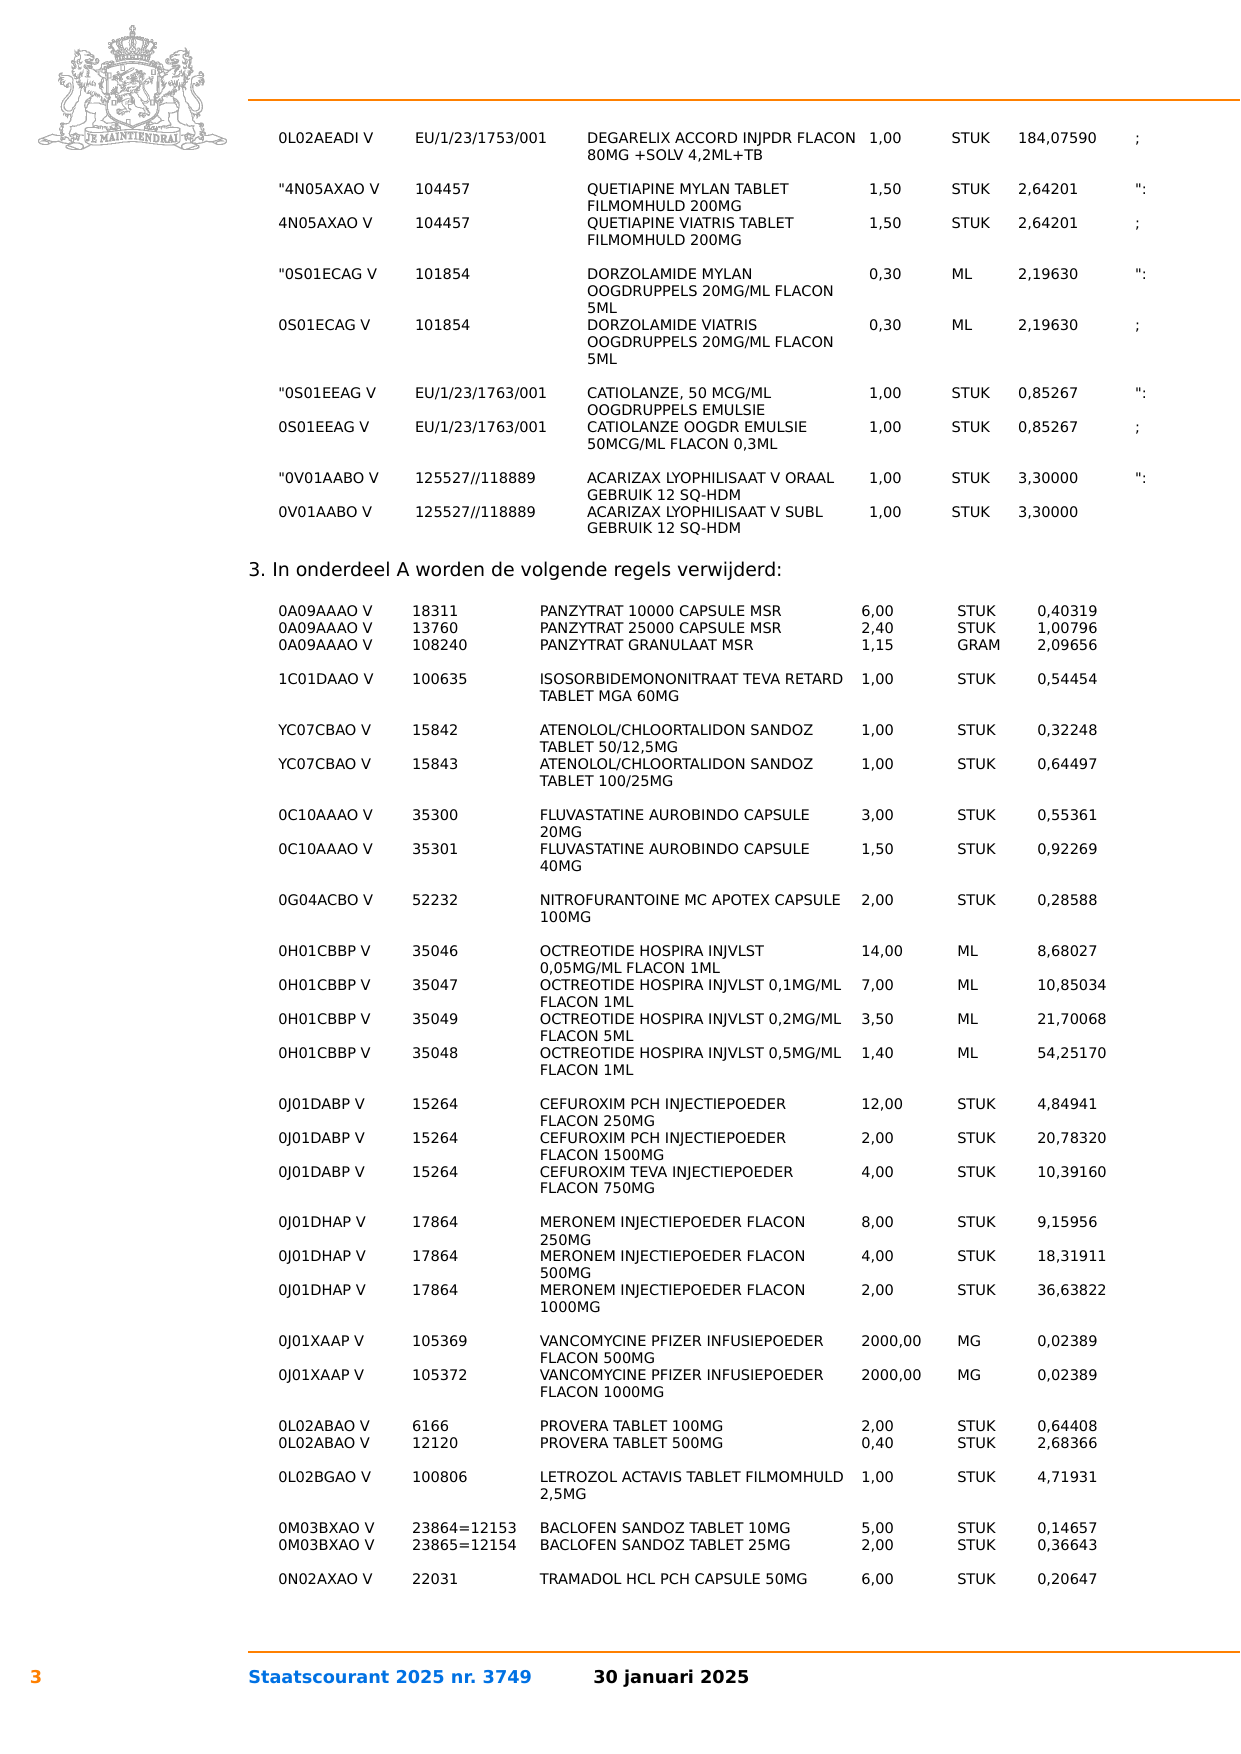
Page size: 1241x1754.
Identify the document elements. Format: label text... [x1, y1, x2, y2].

table_cell [1138, 1011, 1163, 1044]
table_cell 0L02ABAO V [278, 1435, 406, 1452]
table_cell QUETIAPINE VIATRIS TABLET FILMOMHULD 200MG [581, 215, 863, 249]
table_cell VANCOMYCINE PFIZER INFUSIEPOEDER FLACON 500MG [534, 1333, 855, 1367]
table_cell 0J01DHAP V [278, 1248, 406, 1282]
table_cell ACARIZAX LYOPHILISAAT V ORAAL GEBRUIK 12 SQ-HDM [581, 470, 863, 503]
table_cell 35047 [406, 977, 534, 1011]
text 3. In onderdeel A worden de volgende regels verwijderd: [248, 559, 1163, 581]
table_cell 6,00 [855, 1571, 951, 1588]
table_cell 2,19630 [1012, 317, 1129, 368]
table_cell CEFUROXIM TEVA INJECTIEPOEDER FLACON 750MG [534, 1164, 855, 1197]
table_cell 0J01DHAP V [278, 1282, 406, 1316]
table_cell 105369 [406, 1333, 534, 1367]
table_cell ": [1129, 470, 1163, 503]
table_cell 0J01XAAP V [278, 1333, 406, 1367]
table_header PANZYTRAT 10000 CAPSULE MSR [534, 603, 855, 620]
table_cell STUK [951, 620, 1031, 637]
table_cell GRAM [951, 637, 1031, 654]
table_cell 0,92269 [1031, 841, 1138, 875]
table_cell EU/1/23/1763/001 [409, 385, 581, 418]
table_cell 13760 [406, 620, 534, 637]
table_cell STUK [951, 671, 1031, 705]
table_cell [278, 1079, 1163, 1096]
table_cell MERONEM INJECTIEPOEDER FLACON 1000MG [534, 1282, 855, 1316]
table_cell 23864=12153 [406, 1520, 534, 1537]
table_cell 0,28588 [1031, 892, 1138, 926]
table_cell 5,00 [855, 1520, 951, 1537]
table_cell 0M03BXAO V [278, 1520, 406, 1537]
table_cell 3,50 [855, 1011, 951, 1044]
table_cell 52232 [406, 892, 534, 926]
table_cell 4,00 [855, 1164, 951, 1197]
table_cell 105372 [406, 1367, 534, 1401]
table_cell [1138, 637, 1163, 654]
table_cell ML [946, 317, 1012, 368]
table_cell [1138, 1045, 1163, 1078]
table_cell 15264 [406, 1130, 534, 1163]
table_cell ": [1129, 266, 1163, 317]
table_cell [1138, 1469, 1163, 1503]
table_cell [1138, 1520, 1163, 1537]
table_cell STUK [946, 470, 1012, 503]
table_cell 2,40 [855, 620, 951, 637]
table_cell [1138, 671, 1163, 705]
table_cell [1138, 1164, 1163, 1197]
table_cell STUK [946, 504, 1012, 537]
table_cell 12,00 [855, 1096, 951, 1129]
table_cell [1138, 892, 1163, 926]
table_cell ISOSORBIDEMONONITRAAT TEVA RETARD TABLET MGA 60MG [534, 671, 855, 705]
table_cell 0L02ABAO V [278, 1418, 406, 1435]
table_cell "4N05AXAO V [278, 181, 409, 215]
table_cell [278, 654, 1163, 671]
table_cell 0,85267 [1012, 385, 1129, 418]
table_cell 0L02BGAO V [278, 1469, 406, 1503]
table_cell 0A09AAAO V [278, 620, 406, 637]
table_cell 0H01CBBP V [278, 1011, 406, 1044]
table_cell 0,30 [863, 266, 946, 317]
table_cell [278, 1198, 1163, 1214]
table_cell 0A09AAAO V [278, 637, 406, 654]
table_cell 0H01CBBP V [278, 977, 406, 1011]
table_cell ": [1129, 385, 1163, 418]
table_cell 23865=12154 [406, 1537, 534, 1554]
table_cell 17864 [406, 1248, 534, 1282]
table_header 6,00 [855, 603, 951, 620]
table_cell 108240 [406, 637, 534, 654]
table_header STUK [951, 603, 1031, 620]
table_cell ML [951, 977, 1031, 1011]
table_cell 14,00 [855, 943, 951, 977]
table_cell [278, 1452, 1163, 1469]
table_cell 0L02AEADI V [278, 130, 409, 164]
table_cell 0H01CBBP V [278, 943, 406, 977]
table_cell 0J01XAAP V [278, 1367, 406, 1401]
table_cell YC07CBAO V [278, 722, 406, 756]
table_cell PROVERA TABLET 100MG [534, 1418, 855, 1435]
table_header 0,40319 [1031, 603, 1138, 620]
table_cell STUK [951, 1537, 1031, 1554]
table_cell 21,70068 [1031, 1011, 1138, 1044]
table_cell STUK [946, 419, 1012, 452]
table_cell 2000,00 [855, 1367, 951, 1401]
table_cell 1,00 [863, 470, 946, 503]
table_cell 4,71931 [1031, 1469, 1138, 1503]
table_cell STUK [951, 1096, 1031, 1129]
table_cell [1138, 756, 1163, 790]
table_cell [1129, 504, 1163, 537]
table_cell [278, 790, 1163, 807]
table_cell STUK [946, 215, 1012, 249]
table_cell 2,00 [855, 1130, 951, 1163]
table_cell STUK [951, 1130, 1031, 1163]
table_cell 0,02389 [1031, 1367, 1138, 1401]
table_cell [1138, 807, 1163, 841]
table_cell 0,20647 [1031, 1571, 1138, 1588]
table_cell 125527//118889 [409, 470, 581, 503]
table_cell EU/1/23/1753/001 [409, 130, 581, 164]
table_cell 1,40 [855, 1045, 951, 1078]
table_cell 18,31911 [1031, 1248, 1138, 1282]
table_cell 0,14657 [1031, 1520, 1138, 1537]
table_cell STUK [946, 130, 1012, 164]
table_cell 1,00 [863, 130, 946, 164]
table_cell 0H01CBBP V [278, 1045, 406, 1078]
table_cell [1138, 1096, 1163, 1129]
table_cell [1138, 1418, 1163, 1435]
table_cell YC07CBAO V [278, 756, 406, 790]
table_cell [1138, 1333, 1163, 1367]
table_cell STUK [951, 1164, 1031, 1197]
table_cell ML [951, 1011, 1031, 1044]
table_cell ML [946, 266, 1012, 317]
table_cell [278, 249, 1163, 266]
table_cell 15842 [406, 722, 534, 756]
table_cell 2,68366 [1031, 1435, 1138, 1452]
table_cell 22031 [406, 1571, 534, 1588]
table_cell 1,50 [863, 215, 946, 249]
table_cell 1,00 [863, 419, 946, 452]
table_header [1138, 603, 1163, 620]
table_cell 1,00 [863, 385, 946, 418]
table_cell STUK [951, 756, 1031, 790]
table_cell 2,64201 [1012, 181, 1129, 215]
table_cell [1138, 1367, 1163, 1401]
table_cell 2000,00 [855, 1333, 951, 1367]
table_cell 125527//118889 [409, 504, 581, 537]
table_cell 1,00 [855, 756, 951, 790]
table_cell STUK [946, 385, 1012, 418]
table_cell DORZOLAMIDE MYLAN OOGDRUPPELS 20MG/ML FLACON 5ML [581, 266, 863, 317]
table_cell 35048 [406, 1045, 534, 1078]
table_cell [1138, 1214, 1163, 1248]
table_cell 0J01DHAP V [278, 1214, 406, 1248]
table_cell "0V01AABO V [278, 470, 409, 503]
table_cell STUK [951, 722, 1031, 756]
table_cell 15843 [406, 756, 534, 790]
table_cell STUK [951, 841, 1031, 875]
table_cell [1138, 977, 1163, 1011]
table_cell CEFUROXIM PCH INJECTIEPOEDER FLACON 1500MG [534, 1130, 855, 1163]
table_cell 3,30000 [1012, 504, 1129, 537]
table_cell 0S01ECAG V [278, 317, 409, 368]
table_cell 2,00 [855, 892, 951, 926]
table_cell ML [951, 943, 1031, 977]
table_cell 36,63822 [1031, 1282, 1138, 1316]
table_cell 20,78320 [1031, 1130, 1138, 1163]
table_cell STUK [951, 1469, 1031, 1503]
table_cell [278, 1503, 1163, 1520]
table_cell STUK [951, 1520, 1031, 1537]
table_cell 35301 [406, 841, 534, 875]
table_cell 184,07590 [1012, 130, 1129, 164]
table_cell 4N05AXAO V [278, 215, 409, 249]
table_cell 54,25170 [1031, 1045, 1138, 1078]
table_cell MERONEM INJECTIEPOEDER FLACON 500MG [534, 1248, 855, 1282]
table_cell ATENOLOL/CHLOORTALIDON SANDOZ TABLET 50/12,5MG [534, 722, 855, 756]
table_cell 35300 [406, 807, 534, 841]
table_cell STUK [946, 181, 1012, 215]
table_cell LETROZOL ACTAVIS TABLET FILMOMHULD 2,5MG [534, 1469, 855, 1503]
table_cell 1,50 [863, 181, 946, 215]
table_cell 0,36643 [1031, 1537, 1138, 1554]
table_cell 15264 [406, 1096, 534, 1129]
table_cell [278, 1316, 1163, 1333]
table_cell 6166 [406, 1418, 534, 1435]
table_cell 4,00 [855, 1248, 951, 1282]
table_cell EU/1/23/1763/001 [409, 419, 581, 452]
table_cell 0,64497 [1031, 756, 1138, 790]
table_cell PROVERA TABLET 500MG [534, 1435, 855, 1452]
table_cell ; [1129, 215, 1163, 249]
table_cell OCTREOTIDE HOSPIRA INJVLST 0,5MG/ML FLACON 1ML [534, 1045, 855, 1078]
table_cell OCTREOTIDE HOSPIRA INJVLST 0,1MG/ML FLACON 1ML [534, 977, 855, 1011]
table_cell 0N02AXAO V [278, 1571, 406, 1588]
table_cell [1138, 722, 1163, 756]
table_cell 0J01DABP V [278, 1130, 406, 1163]
table_cell 0G04ACBO V [278, 892, 406, 926]
table_cell 35049 [406, 1011, 534, 1044]
table_cell MERONEM INJECTIEPOEDER FLACON 250MG [534, 1214, 855, 1248]
table_cell 8,00 [855, 1214, 951, 1248]
table_cell 104457 [409, 215, 581, 249]
table_cell [278, 1588, 1163, 1605]
table_cell 100635 [406, 671, 534, 705]
table_cell 100806 [406, 1469, 534, 1503]
table_cell 0M03BXAO V [278, 1537, 406, 1554]
table_cell [1138, 1571, 1163, 1588]
table_cell 0C10AAAO V [278, 807, 406, 841]
table_cell 7,00 [855, 977, 951, 1011]
table_cell MG [951, 1367, 1031, 1401]
table_cell [278, 164, 1163, 181]
table_cell OCTREOTIDE HOSPIRA INJVLST 0,05MG/ML FLACON 1ML [534, 943, 855, 977]
table_cell 0C10AAAO V [278, 841, 406, 875]
table_cell ; [1129, 130, 1163, 164]
table_cell 1,00 [855, 671, 951, 705]
table_cell "0S01EEAG V [278, 385, 409, 418]
table_cell 0,40 [855, 1435, 951, 1452]
table_cell STUK [951, 1214, 1031, 1248]
table_cell 0,02389 [1031, 1333, 1138, 1367]
table_cell 2,09656 [1031, 637, 1138, 654]
table_cell [278, 875, 1163, 892]
table_cell 17864 [406, 1214, 534, 1248]
table_cell STUK [951, 1435, 1031, 1452]
table_cell DEGARELIX ACCORD INJPDR FLACON 80MG +SOLV 4,2ML+TB [581, 130, 863, 164]
table_cell 9,15956 [1031, 1214, 1138, 1248]
table_cell 101854 [409, 317, 581, 368]
table_cell FLUVASTATINE AUROBINDO CAPSULE 40MG [534, 841, 855, 875]
table_cell 1,50 [855, 841, 951, 875]
table_cell [278, 453, 1163, 469]
table_cell [1138, 943, 1163, 977]
table_cell 3,00 [855, 807, 951, 841]
table_cell ACARIZAX LYOPHILISAAT V SUBL GEBRUIK 12 SQ-HDM [581, 504, 863, 537]
table_cell [1138, 1537, 1163, 1554]
picture [38, 25, 227, 150]
table_cell [278, 926, 1163, 943]
table_cell [278, 368, 1163, 384]
table_cell 35046 [406, 943, 534, 977]
table_cell MG [951, 1333, 1031, 1367]
table_cell 4,84941 [1031, 1096, 1138, 1129]
table_cell 2,00 [855, 1537, 951, 1554]
table_cell 2,64201 [1012, 215, 1129, 249]
table_cell 10,39160 [1031, 1164, 1138, 1197]
table_cell PANZYTRAT GRANULAAT MSR [534, 637, 855, 654]
table_cell 101854 [409, 266, 581, 317]
table_cell [1138, 1282, 1163, 1316]
table_cell 10,85034 [1031, 977, 1138, 1011]
table_cell 15264 [406, 1164, 534, 1197]
table_cell [278, 705, 1163, 722]
table_cell ; [1129, 317, 1163, 368]
table_cell 0,30 [863, 317, 946, 368]
table_cell FLUVASTATINE AUROBINDO CAPSULE 20MG [534, 807, 855, 841]
table_cell 1C01DAAO V [278, 671, 406, 705]
table_cell 2,00 [855, 1282, 951, 1316]
table_cell 17864 [406, 1282, 534, 1316]
table_cell 0,64408 [1031, 1418, 1138, 1435]
table_cell BACLOFEN SANDOZ TABLET 25MG [534, 1537, 855, 1554]
table_cell [1138, 620, 1163, 637]
table_cell [1138, 841, 1163, 875]
table_cell BACLOFEN SANDOZ TABLET 10MG [534, 1520, 855, 1537]
table_cell TRAMADOL HCL PCH CAPSULE 50MG [534, 1571, 855, 1588]
table_cell PANZYTRAT 25000 CAPSULE MSR [534, 620, 855, 637]
table_cell "0S01ECAG V [278, 266, 409, 317]
table_cell 104457 [409, 181, 581, 215]
table_cell 1,00 [855, 722, 951, 756]
table_cell CEFUROXIM PCH INJECTIEPOEDER FLACON 250MG [534, 1096, 855, 1129]
table_cell 2,19630 [1012, 266, 1129, 317]
table_cell STUK [951, 807, 1031, 841]
table_cell 0,32248 [1031, 722, 1138, 756]
table_cell STUK [951, 1418, 1031, 1435]
table_cell 12120 [406, 1435, 534, 1452]
table_header 0A09AAAO V [278, 603, 406, 620]
table_cell 0J01DABP V [278, 1096, 406, 1129]
table_header 18311 [406, 603, 534, 620]
table_cell CATIOLANZE, 50 MCG/ML OOGDRUPPELS EMULSIE [581, 385, 863, 418]
table_cell 1,00796 [1031, 620, 1138, 637]
table_cell CATIOLANZE OOGDR EMULSIE 50MCG/ML FLACON 0,3ML [581, 419, 863, 452]
table_cell STUK [951, 1571, 1031, 1588]
table_cell ATENOLOL/CHLOORTALIDON SANDOZ TABLET 100/25MG [534, 756, 855, 790]
table_cell ML [951, 1045, 1031, 1078]
table_cell DORZOLAMIDE VIATRIS OOGDRUPPELS 20MG/ML FLACON 5ML [581, 317, 863, 368]
table_cell STUK [951, 1282, 1031, 1316]
table_cell [1138, 1435, 1163, 1452]
table_cell VANCOMYCINE PFIZER INFUSIEPOEDER FLACON 1000MG [534, 1367, 855, 1401]
table_cell 1,00 [863, 504, 946, 537]
table_cell 8,68027 [1031, 943, 1138, 977]
table_cell 0,54454 [1031, 671, 1138, 705]
table_cell ": [1129, 181, 1163, 215]
table_cell [1138, 1248, 1163, 1282]
table_cell [278, 1554, 1163, 1571]
table_cell 1,00 [855, 1469, 951, 1503]
table_cell OCTREOTIDE HOSPIRA INJVLST 0,2MG/ML FLACON 5ML [534, 1011, 855, 1044]
table_cell ; [1129, 419, 1163, 452]
table_cell STUK [951, 892, 1031, 926]
table_cell 0,85267 [1012, 419, 1129, 452]
table_cell QUETIAPINE MYLAN TABLET FILMOMHULD 200MG [581, 181, 863, 215]
table_cell STUK [951, 1248, 1031, 1282]
table_cell 2,00 [855, 1418, 951, 1435]
table_cell 0,55361 [1031, 807, 1138, 841]
table_cell NITROFURANTOINE MC APOTEX CAPSULE 100MG [534, 892, 855, 926]
table_cell 0S01EEAG V [278, 419, 409, 452]
table_cell 3,30000 [1012, 470, 1129, 503]
table_cell 0V01AABO V [278, 504, 409, 537]
table_cell 0J01DABP V [278, 1164, 406, 1197]
table_cell 1,15 [855, 637, 951, 654]
table_cell [278, 1401, 1163, 1418]
table_cell [1138, 1130, 1163, 1163]
